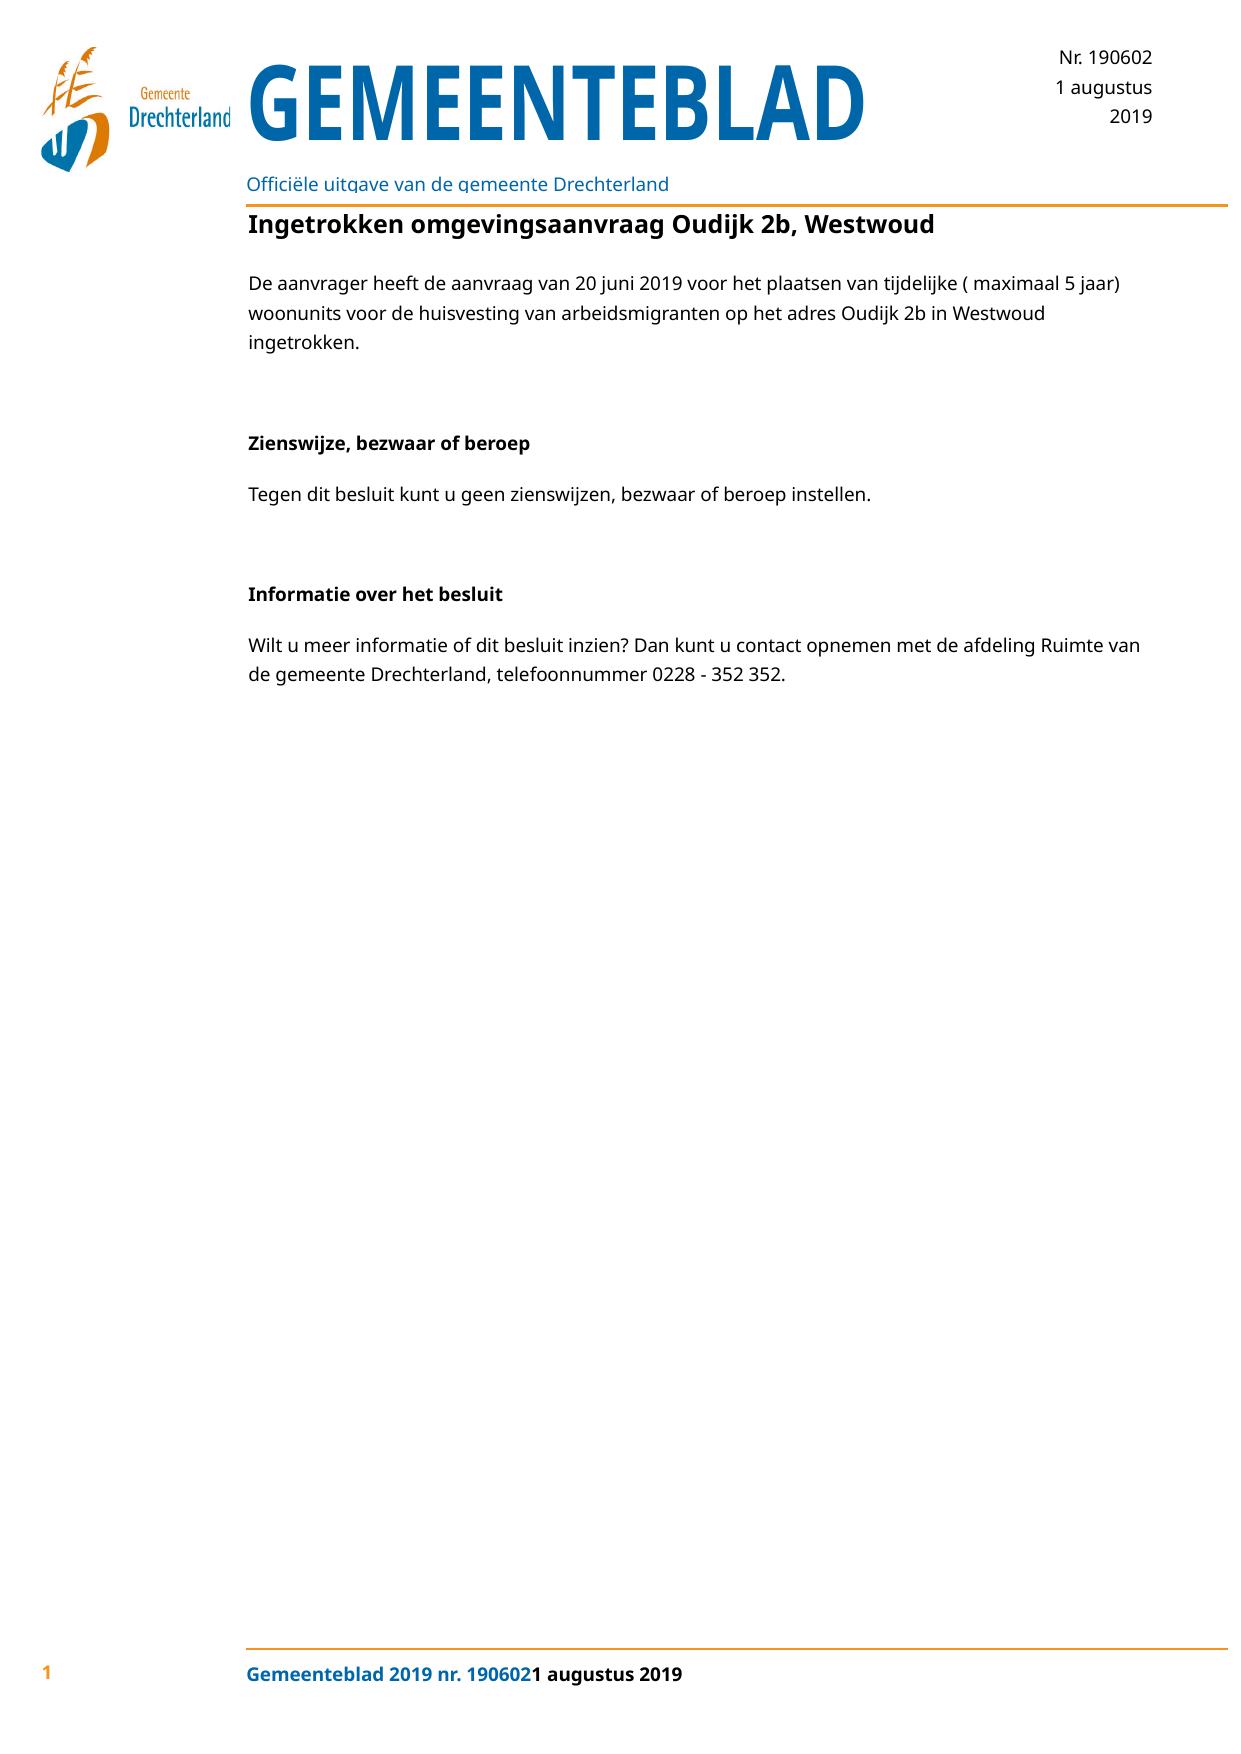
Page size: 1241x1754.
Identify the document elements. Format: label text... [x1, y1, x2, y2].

text Tegen dit besluit kunt u geen zienswijzen, bezwaar of beroep instellen. [248, 481, 1152, 506]
text Informatie over het besluit [248, 582, 1152, 607]
picture [226, 115, 231, 124]
text Wilt u meer informatie of dit besluit inzien? Dan kunt u contact opnemen met de afdeling Ruimte van de gemeente Drechterland, telefoonnummer 0228 - 352 352. [248, 632, 1152, 687]
picture [41, 47, 231, 172]
text De aanvrager heeft de aanvraag van 20 juni 2019 voor het plaatsen van tijdelijke ( maximaal 5 jaar) woonunits voor de huisvesting van arbeidsmigranten op het adres Oudijk 2b in Westwoud ingetrokken. [248, 270, 1152, 355]
picture [41, 158, 64, 172]
text Zienswijze, bezwaar of beroep [248, 430, 1152, 456]
text Ingetrokken omgevingsaanvraag Oudijk 2b, Westwoud [248, 207, 1152, 241]
